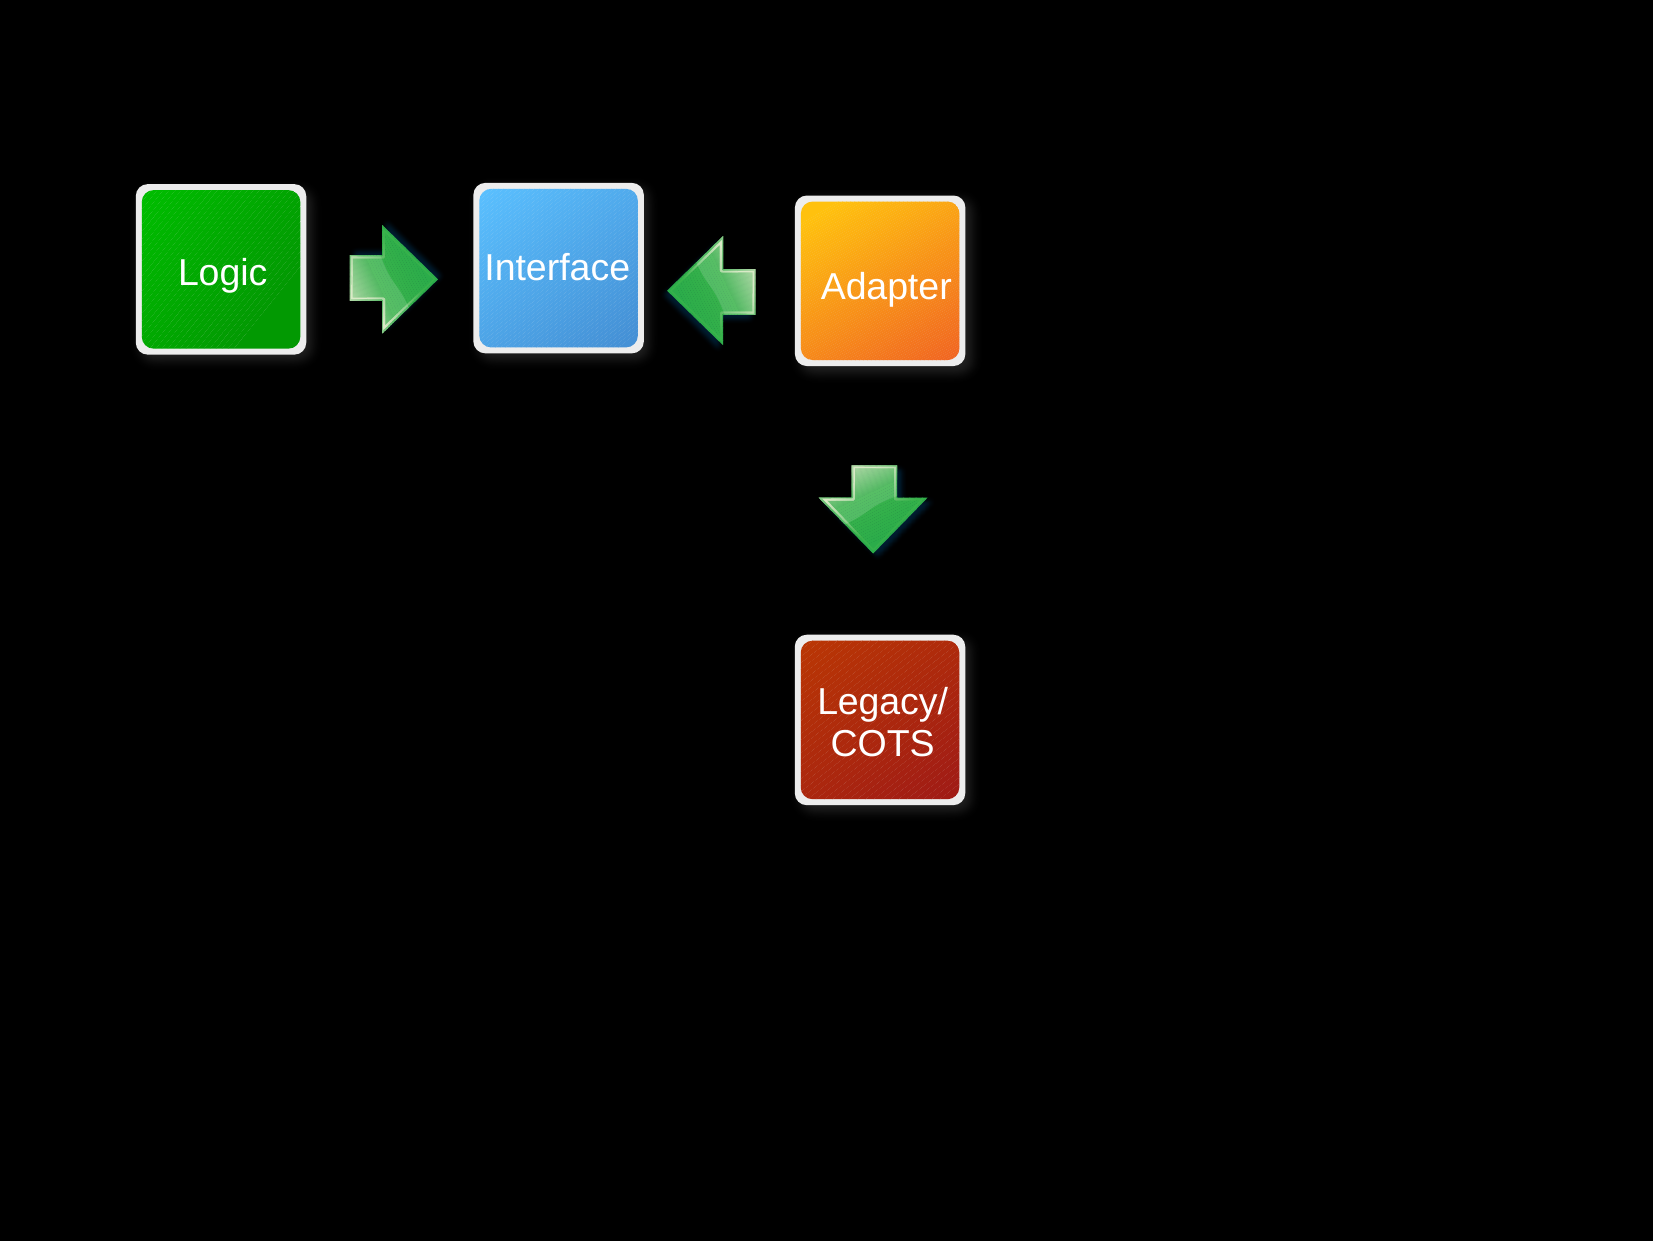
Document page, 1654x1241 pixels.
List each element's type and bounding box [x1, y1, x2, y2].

picture [810, 455, 943, 571]
picture [120, 169, 326, 376]
picture [780, 619, 986, 826]
picture [340, 165, 766, 371]
picture [782, 182, 991, 391]
